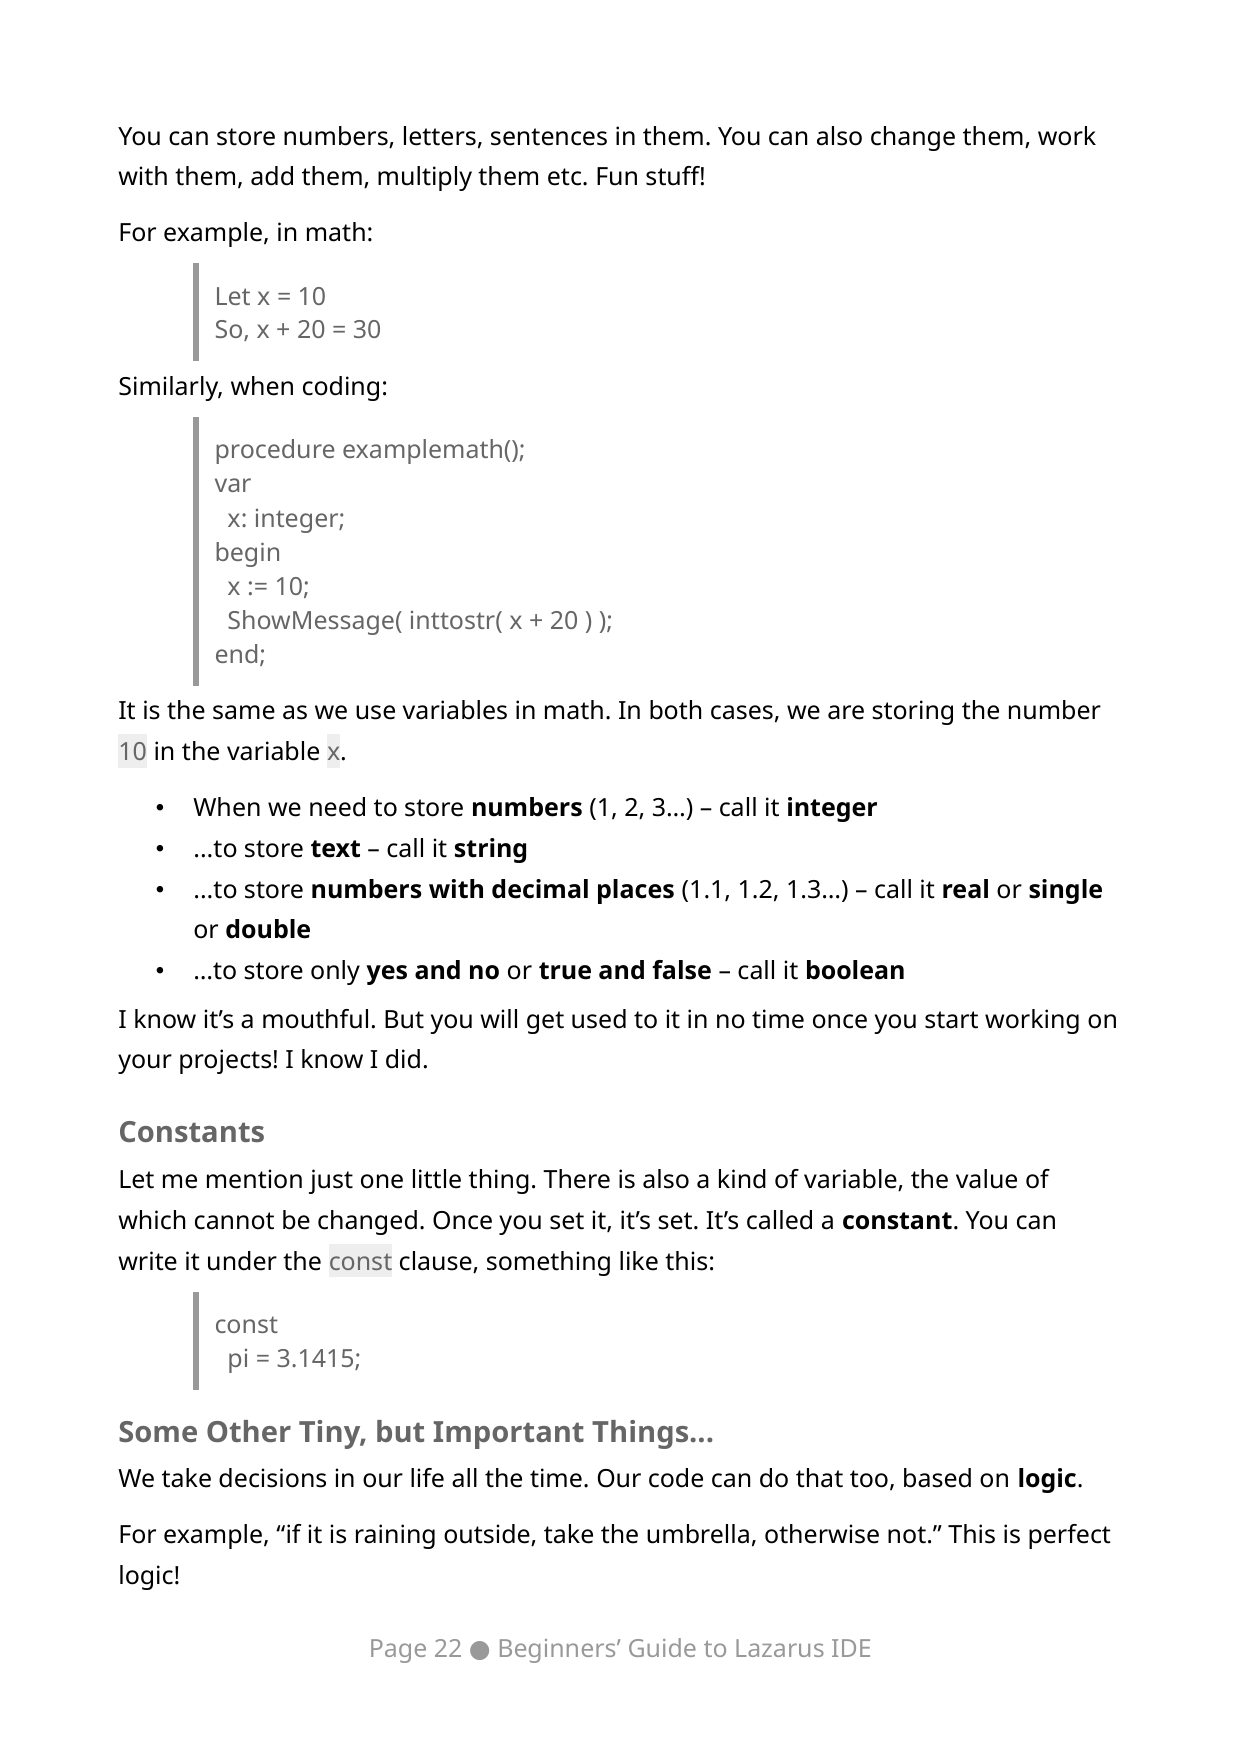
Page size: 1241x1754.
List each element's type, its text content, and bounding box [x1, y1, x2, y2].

list ...to store text – call it string [156, 831, 1122, 864]
text For example, in math: [118, 215, 1122, 249]
text x := 10; [199, 568, 1047, 602]
text Similarly, when coding: [118, 369, 1122, 403]
text begin [199, 534, 1047, 568]
text pi = 3.1415; [199, 1341, 1047, 1390]
text I know it’s a mouthful. But you will get used to it in no time once you start working on your projects! I know I did. [118, 1001, 1122, 1076]
list When we need to store numbers (1, 2, 3…) – call it integer [156, 790, 1122, 824]
text const [199, 1292, 1047, 1341]
text For example, “if it is raining outside, take the umbrella, otherwise not.” This is perfect logic! [118, 1517, 1122, 1592]
subtitle Some Other Tiny, but Important Things... [118, 1411, 1122, 1451]
text Let x = 10 [199, 263, 1047, 312]
list …to store only yes and no or true and false – call it boolean [156, 953, 1122, 987]
text You can store numbers, letters, sentences in them. You can also change them, work with them, add them, multiply them etc. Fun stuff! [118, 118, 1122, 193]
text ShowMessage( inttostr( x + 20 ) ); [199, 602, 1047, 636]
text We take decisions in our life all the time. Our code can do that too, based on logic. [118, 1461, 1122, 1495]
text It is the same as we use variables in math. In both cases, we are storing the number 10 in the variable x. [118, 693, 1122, 768]
list ...to store numbers with decimal places (1.1, 1.2, 1.3…) – call it real or single or double [156, 871, 1122, 946]
text var [199, 466, 1047, 500]
text So, x + 20 = 30 [199, 312, 1047, 361]
text procedure examplemath(); [199, 417, 1047, 466]
text end; [199, 636, 1047, 686]
text Let me mention just one little thing. There is also a kind of variable, the value of which cannot be changed. Once you set it, it’s set. It’s called a constant. You can write it under the const clause, something like this: [118, 1162, 1122, 1277]
text x: integer; [199, 500, 1047, 534]
subtitle Constants [118, 1112, 1122, 1151]
